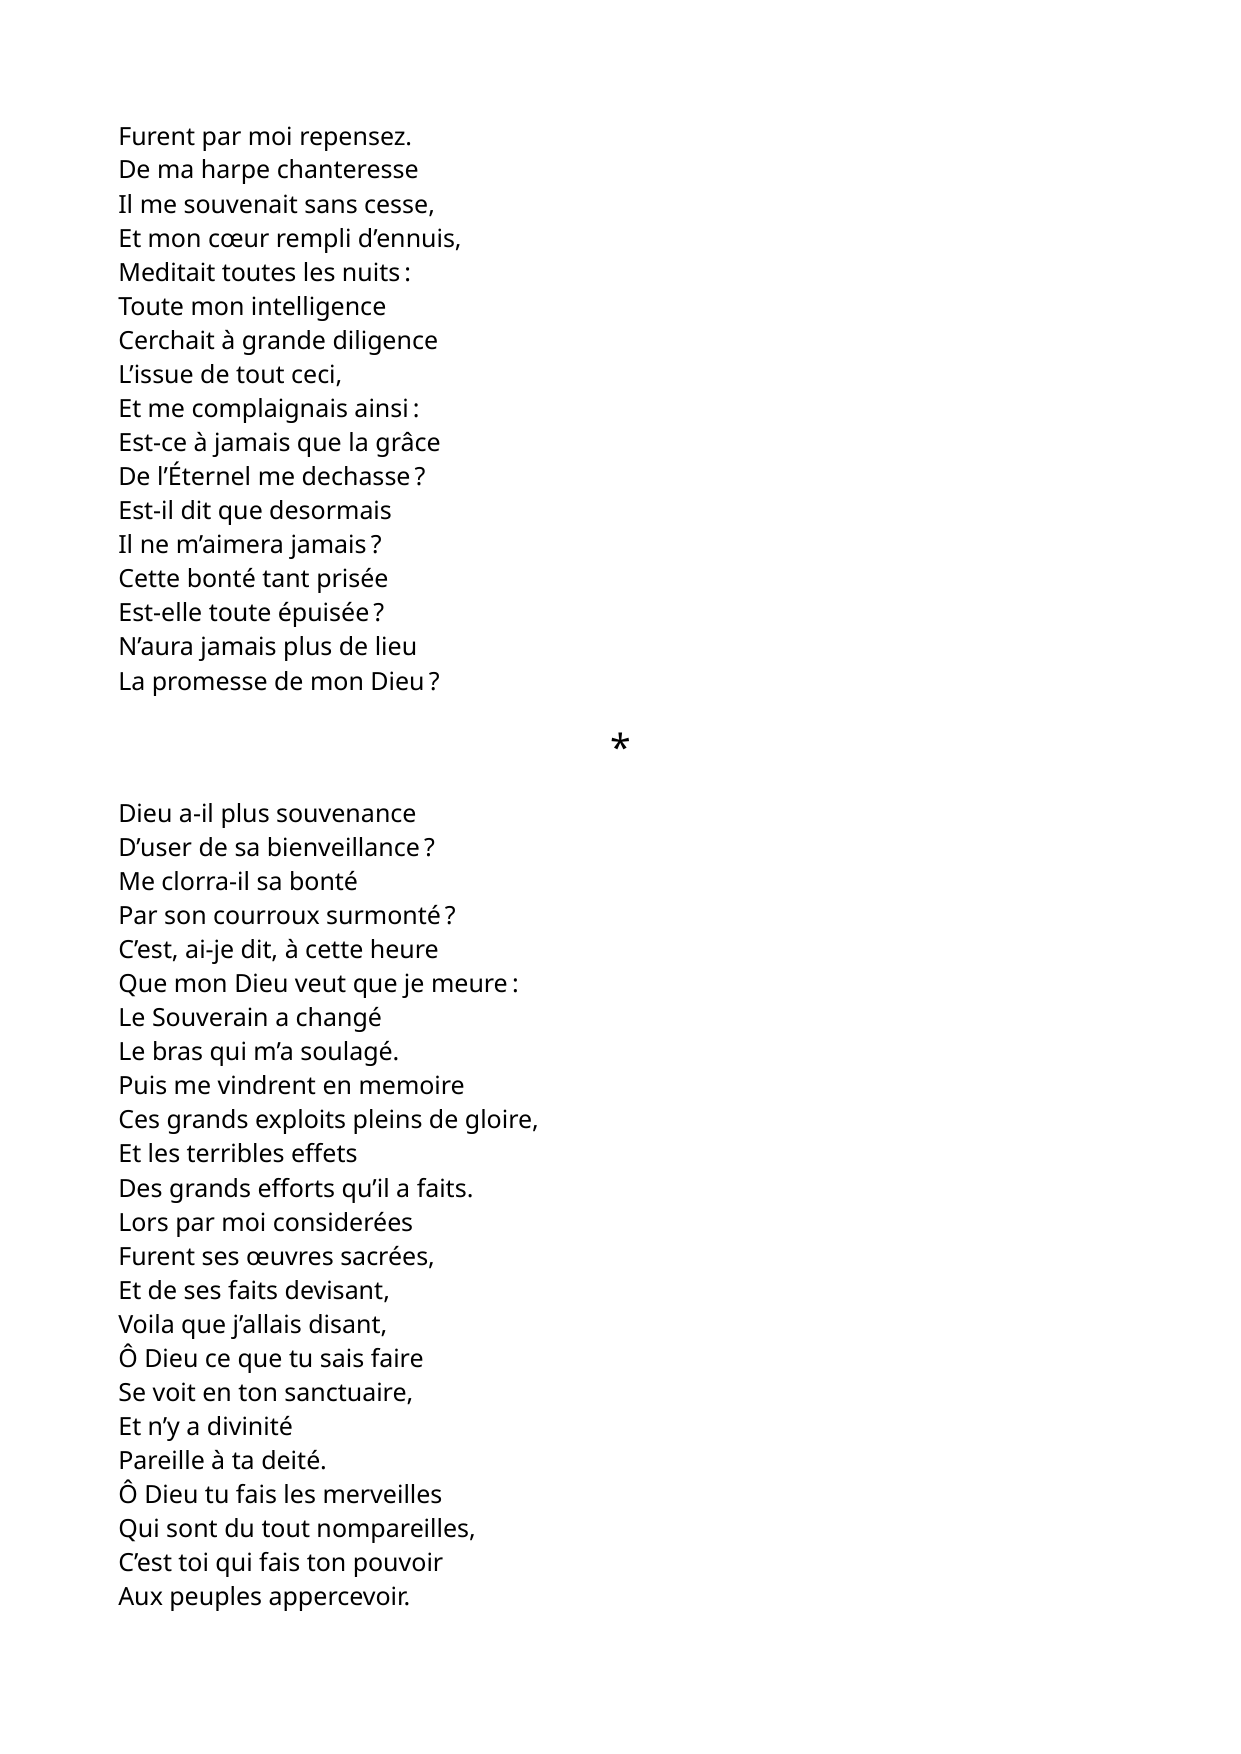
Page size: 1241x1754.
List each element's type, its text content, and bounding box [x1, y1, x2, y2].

text De l’Éternel me dechasse ? [118, 459, 1122, 493]
text Se voit en ton sanctuaire, [118, 1374, 1122, 1409]
text Me clorra-il sa bonté [118, 864, 1122, 898]
text Lors par moi considerées [118, 1204, 1122, 1238]
text Et de ses faits devisant, [118, 1272, 1122, 1306]
text De ma harpe chanteresse [118, 152, 1122, 186]
text Il ne m’aimera jamais ? [118, 527, 1122, 561]
text Des grands efforts qu’il a faits. [118, 1170, 1122, 1204]
text Ô Dieu tu fais les merveilles [118, 1477, 1122, 1511]
text Et n’y a divinité [118, 1409, 1122, 1443]
text Ô Dieu ce que tu sais faire [118, 1341, 1122, 1374]
text C’est, ai-je dit, à cette heure [118, 932, 1122, 966]
text Cerchait à grande diligence [118, 322, 1122, 357]
text Est-elle toute épuisée ? [118, 595, 1122, 629]
text Que mon Dieu veut que je meure : [118, 966, 1122, 1000]
text Est-il dit que desormais [118, 493, 1122, 527]
text Furent par moi repensez. [118, 118, 1122, 152]
text * [118, 721, 1122, 772]
text Puis me vindrent en memoire [118, 1068, 1122, 1102]
text Meditait toutes les nuits : [118, 254, 1122, 288]
text Dieu a-il plus souvenance [118, 796, 1122, 829]
text Pareille à ta deité. [118, 1443, 1122, 1477]
text Le bras qui m’a soulagé. [118, 1034, 1122, 1068]
text Toute mon intelligence [118, 288, 1122, 322]
text D’user de sa bienveillance ? [118, 829, 1122, 864]
text Et me complaignais ainsi : [118, 391, 1122, 425]
text Voila que j’allais disant, [118, 1306, 1122, 1341]
text L’issue de tout ceci, [118, 357, 1122, 391]
text C’est toi qui fais ton pouvoir [118, 1545, 1122, 1579]
text N’aura jamais plus de lieu [118, 629, 1122, 663]
text Ces grands exploits pleins de gloire, [118, 1102, 1122, 1136]
text Par son courroux surmonté ? [118, 898, 1122, 932]
text Furent ses œuvres sacrées, [118, 1238, 1122, 1272]
text Et mon cœur rempli d’ennuis, [118, 220, 1122, 254]
text Aux peuples appercevoir. [118, 1579, 1122, 1613]
text Qui sont du tout nompareilles, [118, 1511, 1122, 1545]
text Et les terribles effets [118, 1136, 1122, 1170]
text Il me souvenait sans cesse, [118, 186, 1122, 220]
text Le Souverain a changé [118, 1000, 1122, 1034]
text Cette bonté tant prisée [118, 561, 1122, 595]
text Est-ce à jamais que la grâce [118, 425, 1122, 459]
text La promesse de mon Dieu ? [118, 663, 1122, 697]
